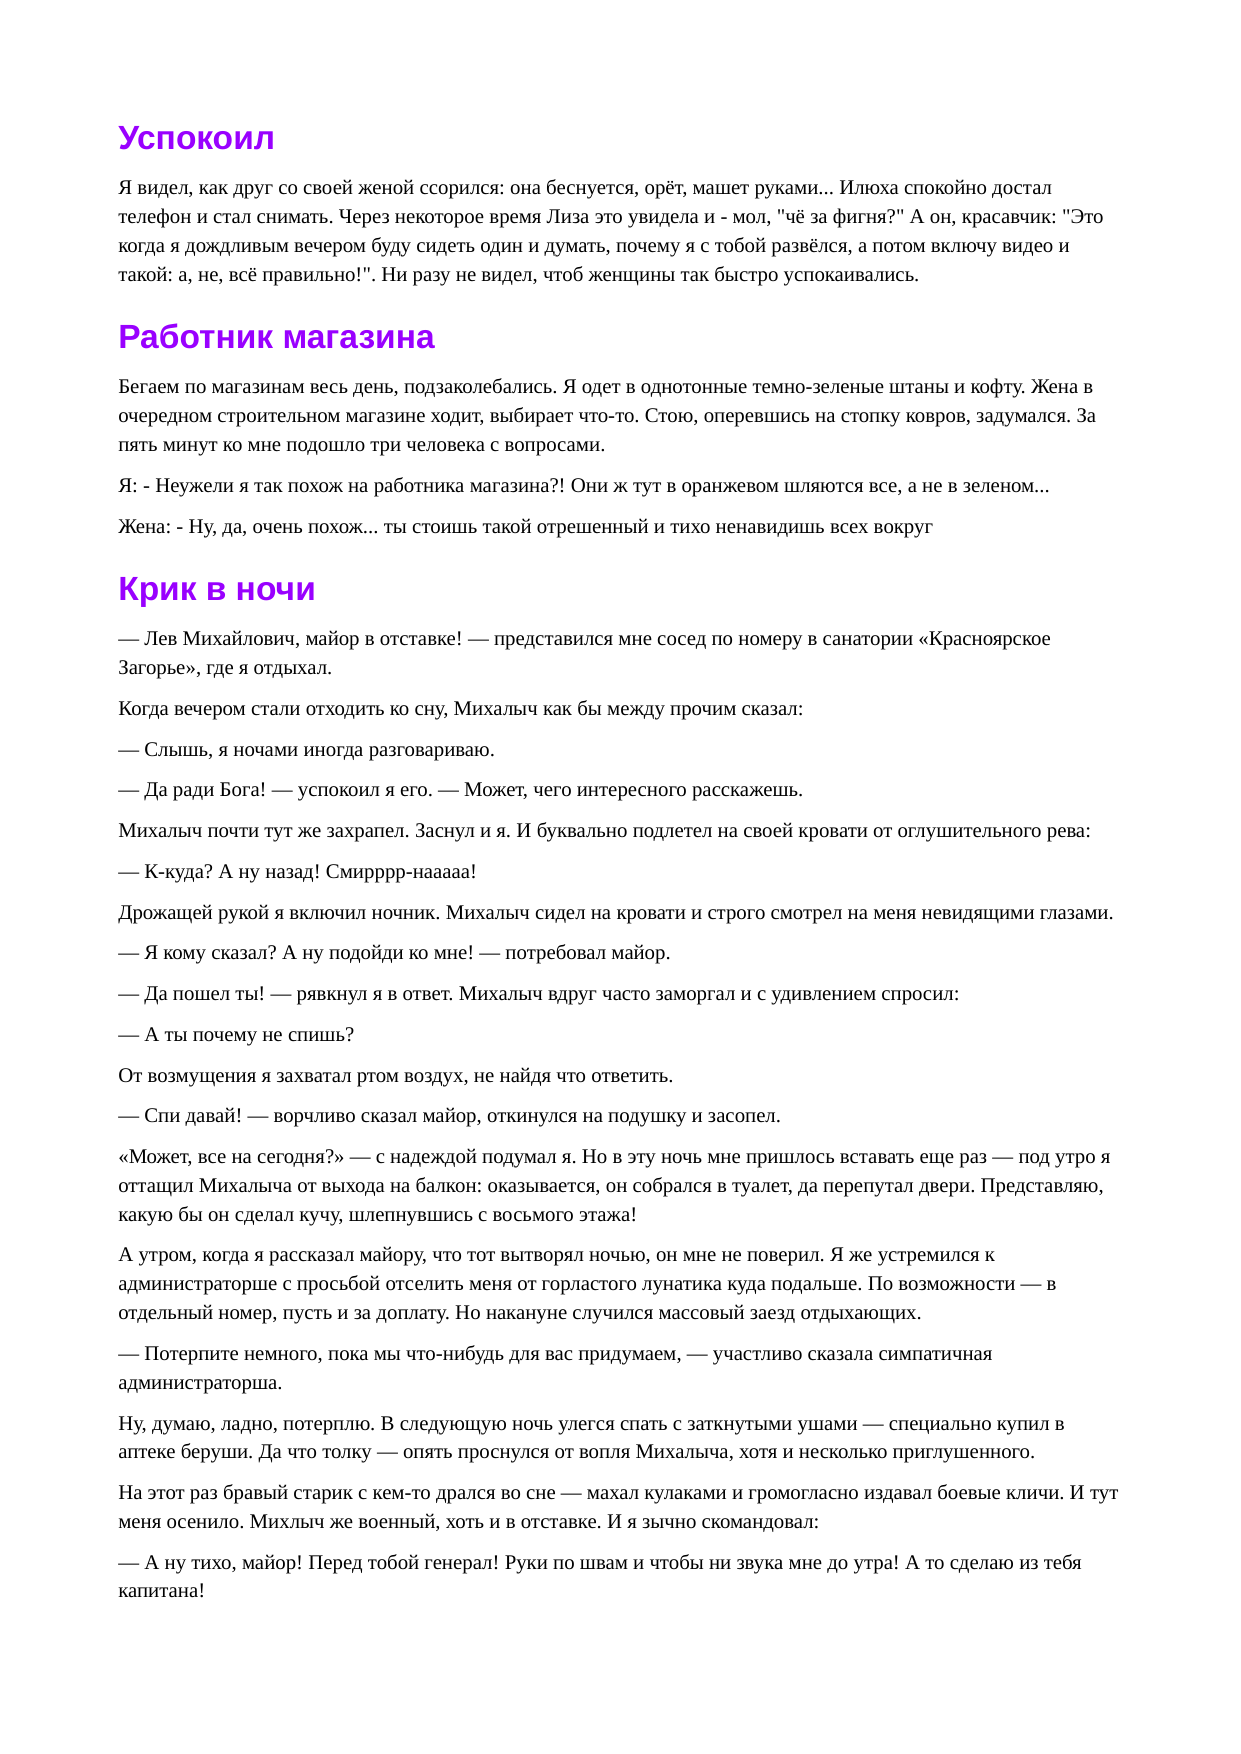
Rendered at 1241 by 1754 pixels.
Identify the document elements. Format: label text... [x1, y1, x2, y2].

text — Потерпите немного, пока мы что-нибудь для вас придумаем, — участливо сказала симпатичная администраторша. [118, 1341, 1122, 1394]
text Ну, думаю, ладно, потерплю. В следующую ночь улегся спать с заткнутыми ушами — специально купил в аптеке беруши. Да что толку — опять проснулся от вопля Михалыча, хотя и несколько приглушенного. [118, 1410, 1122, 1463]
text Михалыч почти тут же захрапел. Заснул и я. И буквально подлетел на своей кровати от оглушительного рева: [118, 818, 1122, 842]
subtitle Крик в ночи [118, 569, 1122, 608]
text — Спи давай! — ворчливо сказал майор, откинулся на подушку и засопел. [118, 1103, 1122, 1127]
text — Я кому сказал? А ну подойди ко мне! — потребовал майор. [118, 940, 1122, 964]
text Я видел, как друг со своей женой ссорился: она беснуется, орёт, машет руками... Илюха спокойно достал телефон и стал снимать. Через некоторое время Лиза это увидела и - мол, "чё за фигня?" А он, красавчик: "Это когда я дождливым вечером буду сидеть один и думать, почему я с тобой развёлся, а потом включу видео и такой: а, не, всё правильно!". Ни разу не видел, чтоб женщины так быстро успокаивались. [118, 175, 1122, 286]
text — Да ради Бога! — успокоил я его. — Может, чего интересного расскажешь. [118, 777, 1122, 801]
text Дрожащей рукой я включил ночник. Михалыч сидел на кровати и строго смотрел на меня невидящими глазами. [118, 899, 1122, 924]
text На этот раз бравый старик с кем-то дрался во сне — махал кулаками и громогласно издавал боевые кличи. И тут меня осенило. Михлыч же военный, хоть и в отставке. И я зычно скомандовал: [118, 1480, 1122, 1533]
text — К-куда? А ну назад! Смирррр-нааааа! [118, 859, 1122, 883]
text А утром, когда я рассказал майору, что тот вытворял ночью, он мне не поверил. Я же устремился к администраторше с просьбой отселить меня от горластого лунатика куда подальше. По возможности — в отдельный номер, пусть и за доплату. Но накануне случился массовый заезд отдыхающих. [118, 1242, 1122, 1324]
text «Может, все на сегодня?» — с надеждой подумал я. Но в эту ночь мне пришлось вставать еще раз — под утро я оттащил Михалыча от выхода на балкон: оказывается, он собрался в туалет, да перепутал двери. Представляю, какую бы он сделал кучу, шлепнувшись с восьмого этажа! [118, 1144, 1122, 1226]
text Жена: - Ну, да, очень похож... ты стоишь такой отрешенный и тихо ненавидишь всех вокруг [118, 514, 1122, 538]
text От возмущения я захватал ртом воздух, не найдя что ответить. [118, 1062, 1122, 1087]
subtitle Работник магазина [118, 317, 1122, 356]
text — Лев Михайлович, майор в отставке! — представился мне сосед по номеру в санатории «Красноярское Загорье», где я отдыхал. [118, 626, 1122, 679]
text — А ты почему не спишь? [118, 1022, 1122, 1046]
text — Слышь, я ночами иногда разговариваю. [118, 737, 1122, 761]
text Когда вечером стали отходить ко сну, Михалыч как бы между прочим сказал: [118, 696, 1122, 720]
text — А ну тихо, майор! Перед тобой генерал! Руки по швам и чтобы ни звука мне до утра! А то сделаю из тебя капитана! [118, 1549, 1122, 1602]
text Бегаем по магазинам весь день, подзаколебались. Я одет в однотонные темно-зеленые штаны и кофту. Жена в очередном строительном магазине ходит, выбирает что-то. Стою, оперевшись на стопку ковров, задумался. За пять минут ко мне подошло три человека с вопросами. [118, 374, 1122, 456]
text Я: - Неужели я так похож на работника магазина?! Они ж тут в оранжевом шляются все, а не в зеленом... [118, 473, 1122, 497]
text — Да пошел ты! — рявкнул я в ответ. Михалыч вдруг часто заморгал и с удивлением спросил: [118, 981, 1122, 1005]
subtitle Успокоил [118, 118, 1122, 157]
